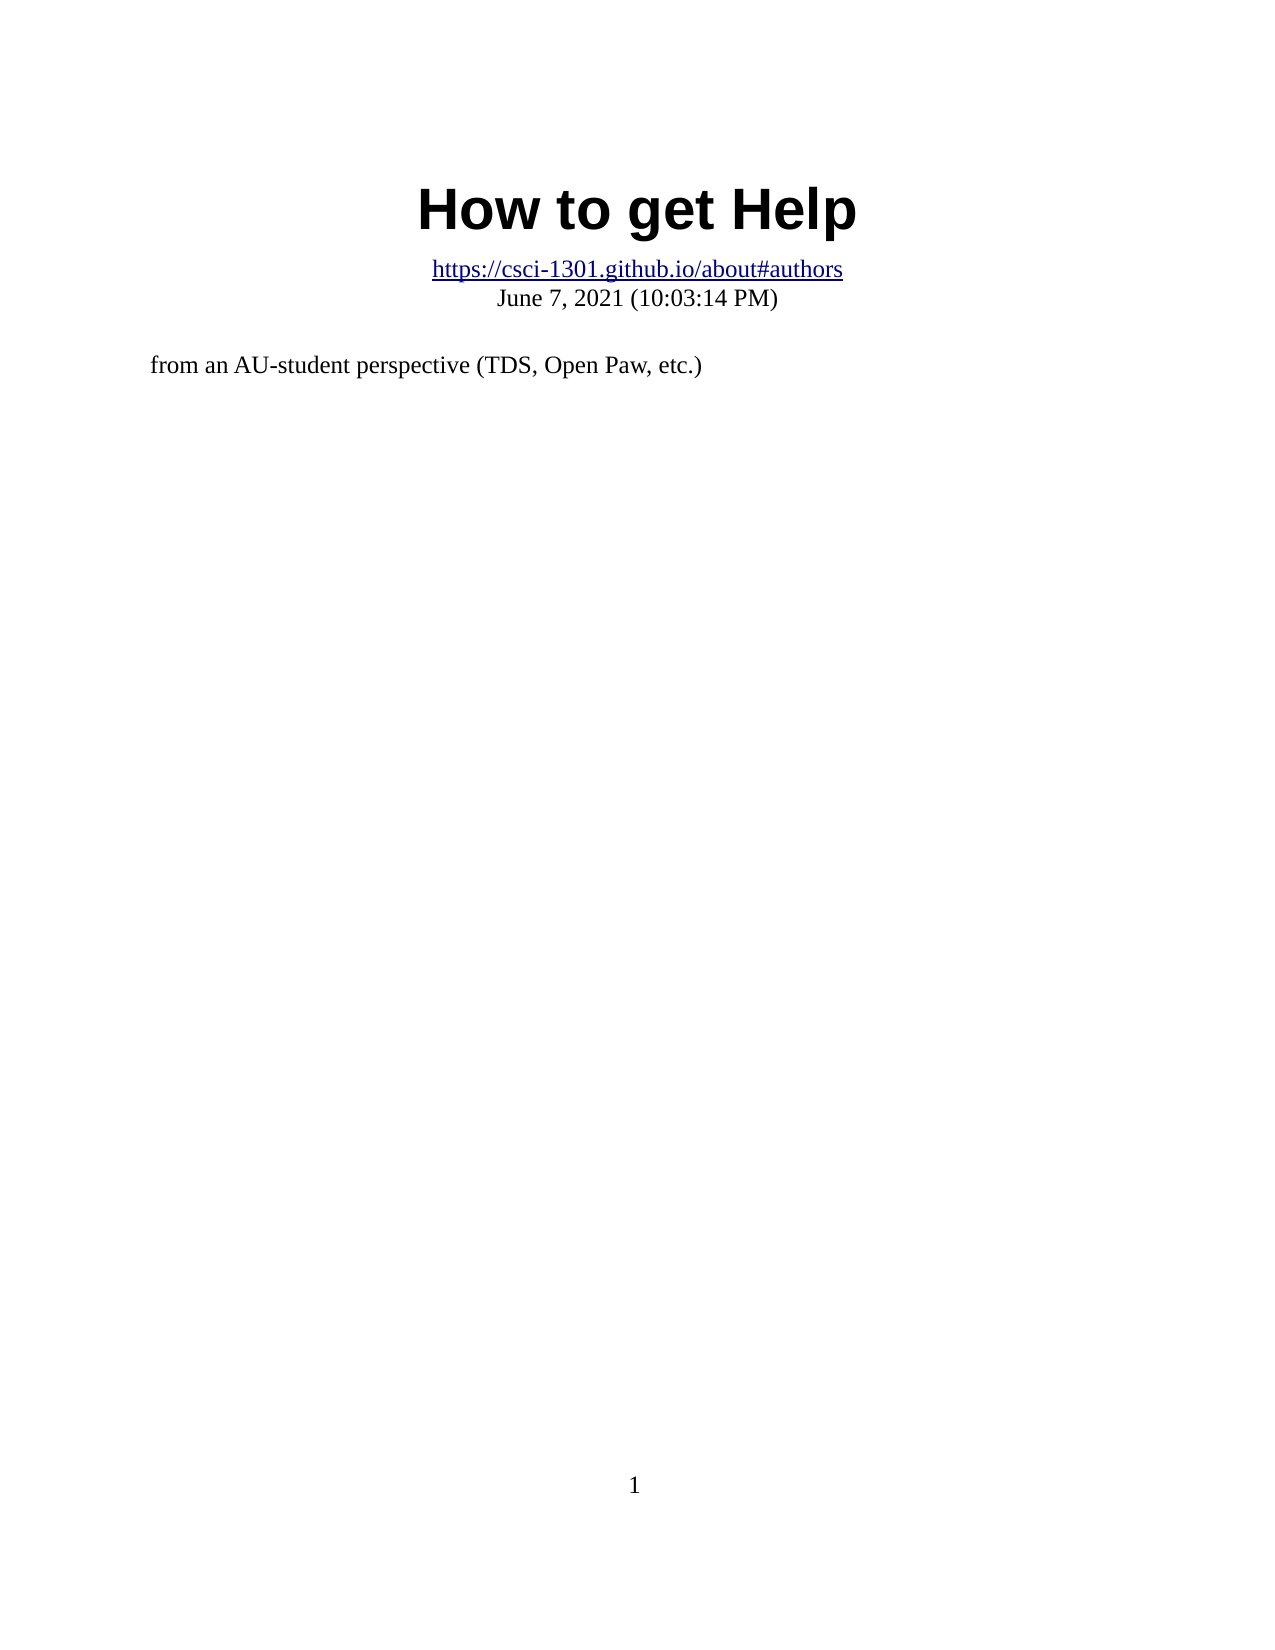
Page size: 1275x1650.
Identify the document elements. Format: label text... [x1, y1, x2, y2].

text https://csci-1301.github.io/about#authors [150, 254, 1125, 283]
text June 7, 2021 (10:03:14 PM) [150, 283, 1125, 312]
title How to get Help [150, 175, 1125, 242]
text from an AU-student perspective (TDS, Open Paw, etc.) [150, 350, 1125, 378]
